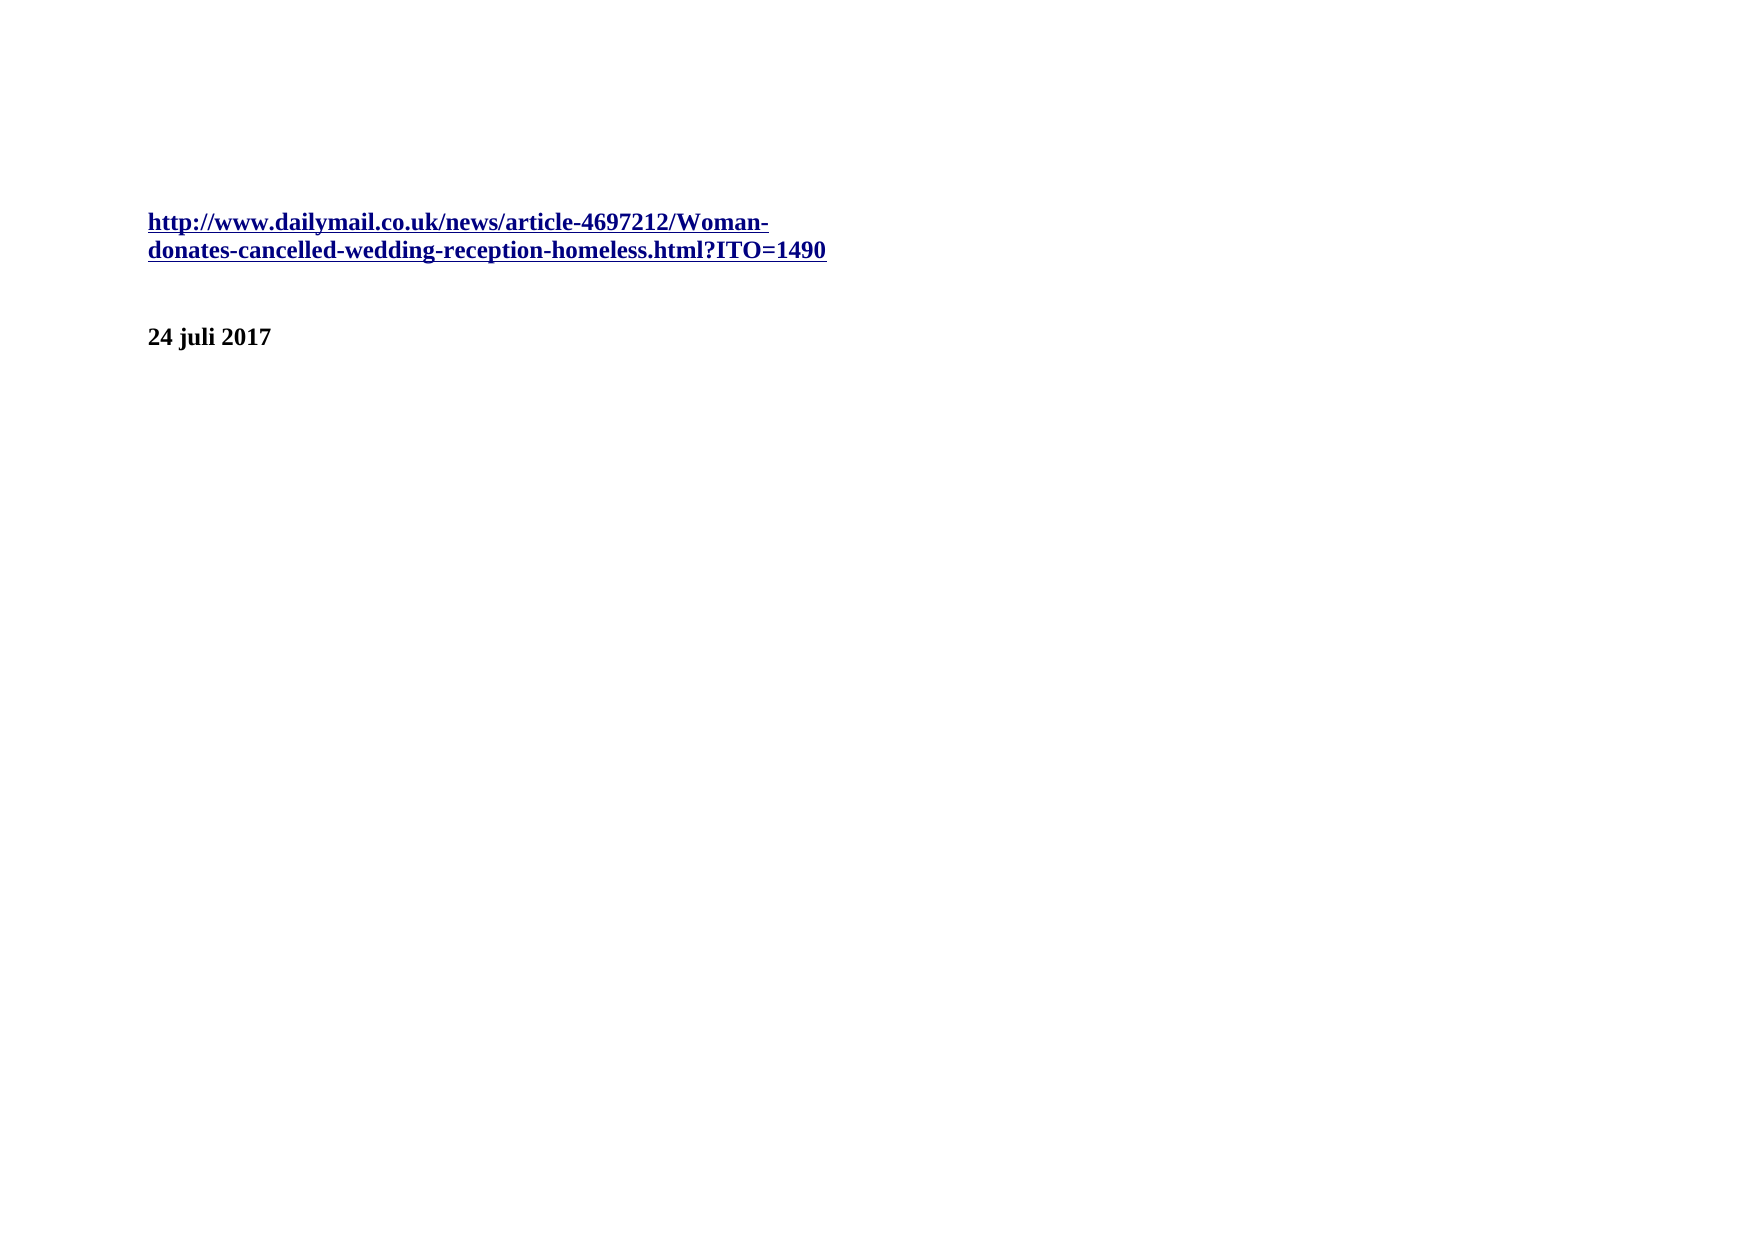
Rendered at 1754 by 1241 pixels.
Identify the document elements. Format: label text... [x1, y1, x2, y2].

text http://www.dailymail.co.uk/news/article-4697212/Woman-donates-cancelled-wedding-reception-homeless.html?ITO=1490 [148, 207, 841, 264]
text 24 juli 2017 [148, 322, 841, 351]
